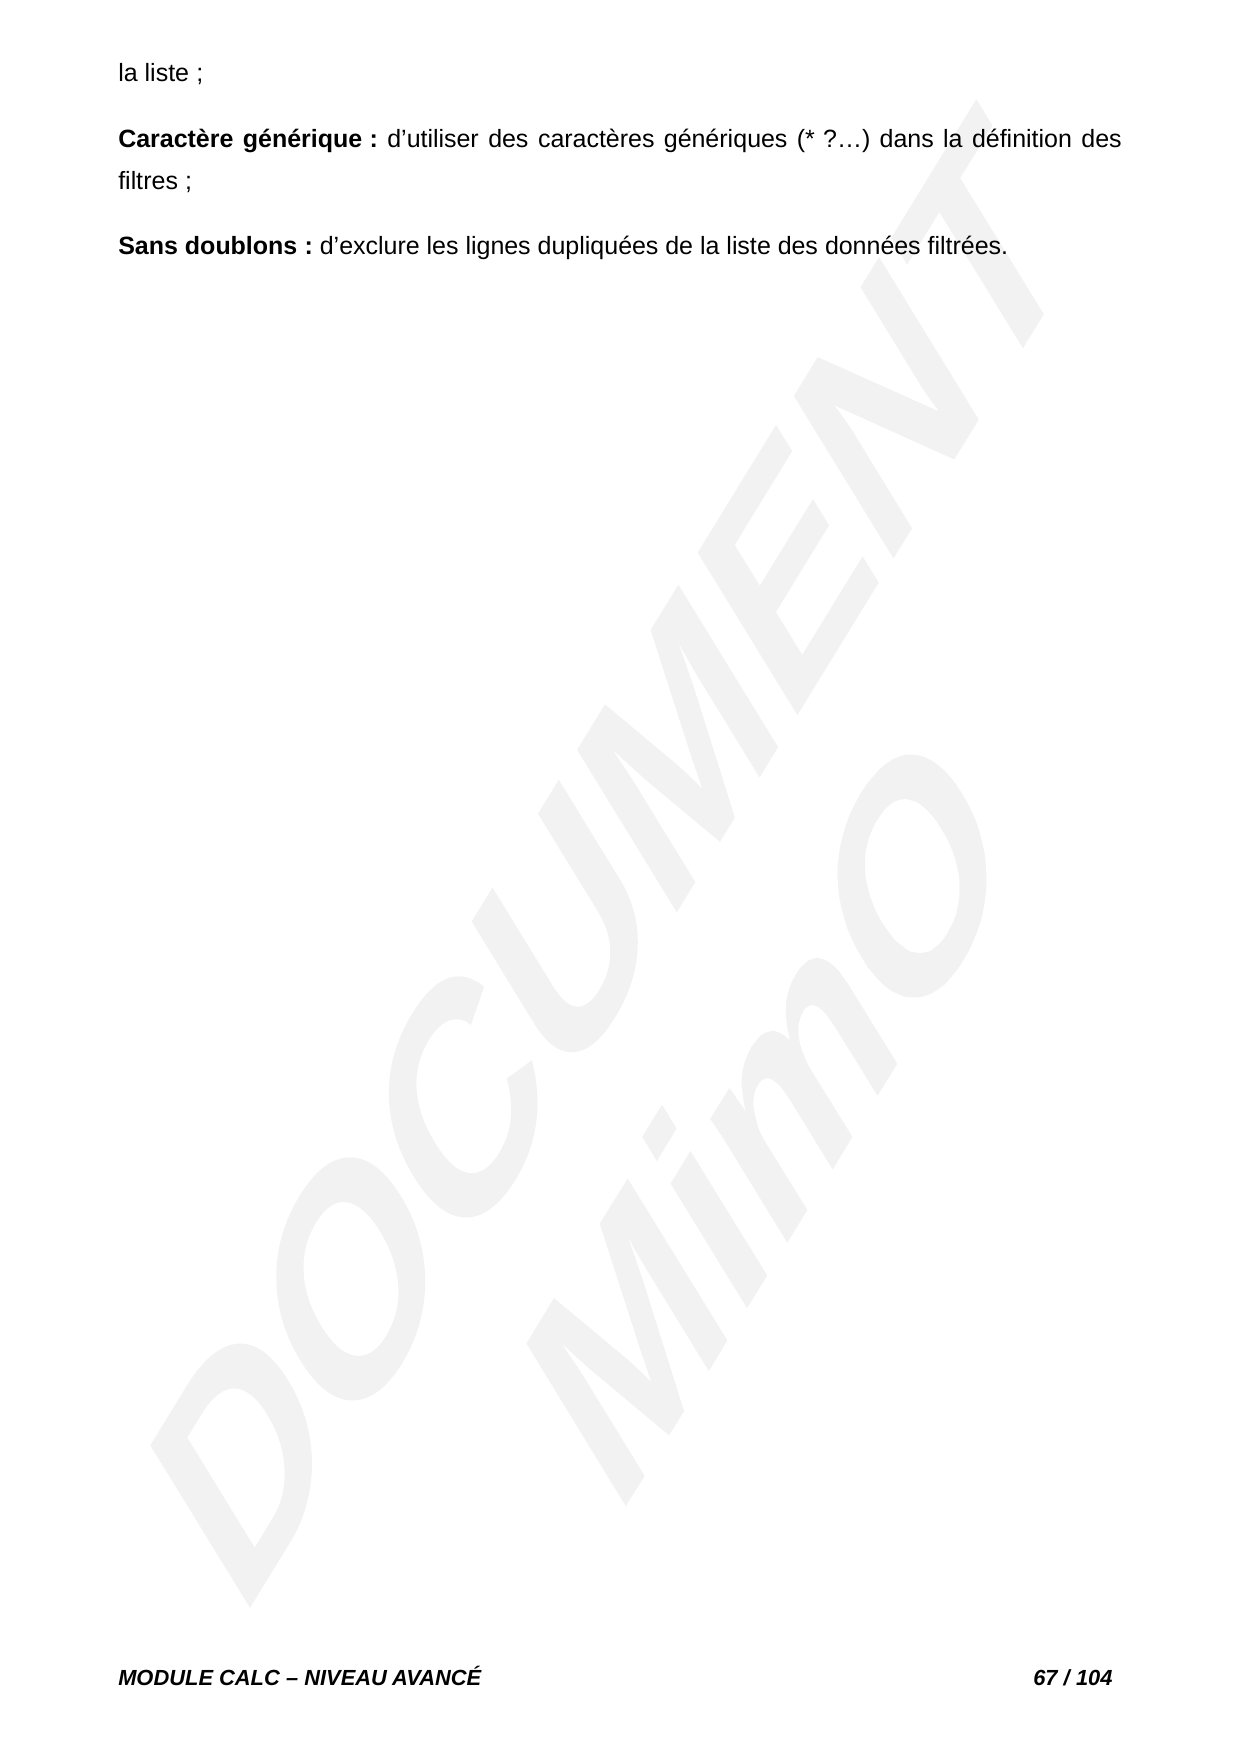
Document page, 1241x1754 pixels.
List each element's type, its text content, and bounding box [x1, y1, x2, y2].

text Caractère générique : d’utiliser des caractères génériques (* ?…) dans la définition des filtres ; [118, 124, 1122, 194]
text Sans doublons : d’exclure les lignes dupliquées de la liste des données filtrées. [118, 232, 1122, 260]
text la liste ; [118, 59, 1122, 87]
